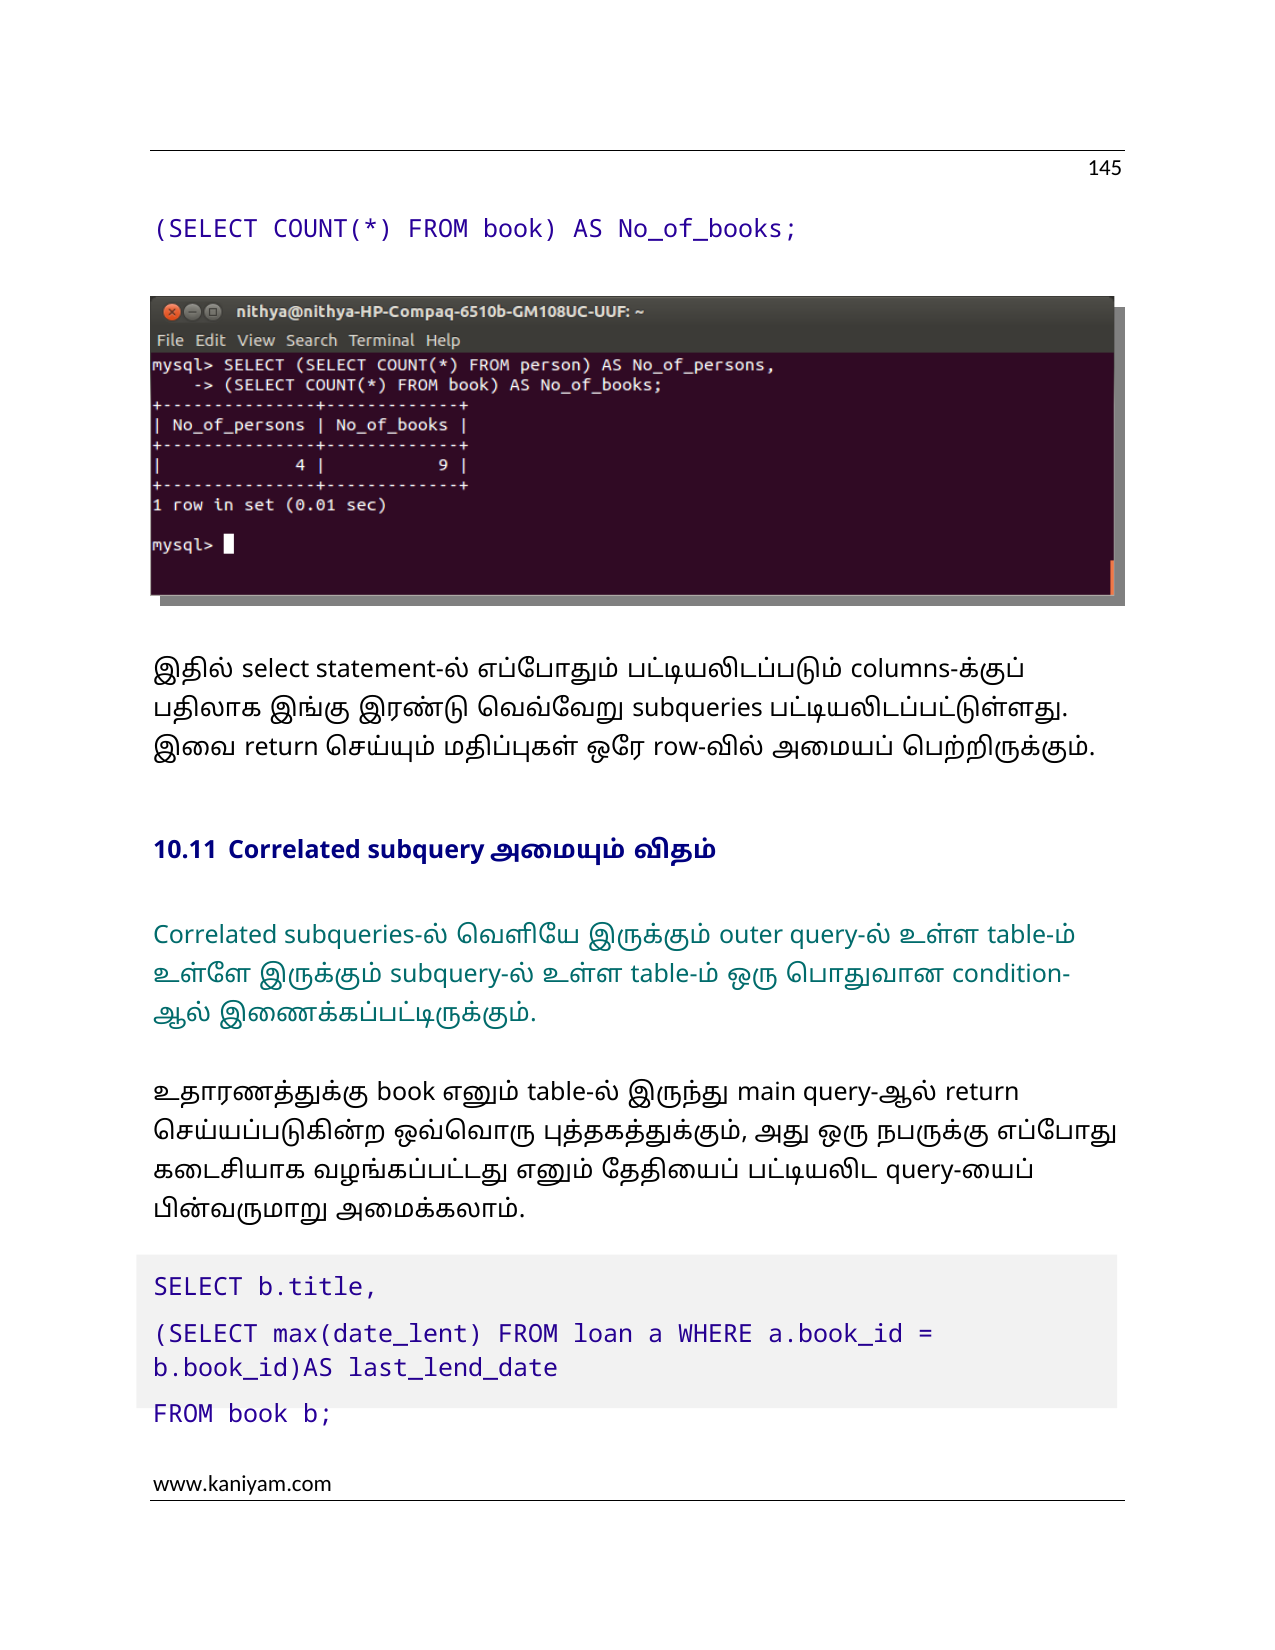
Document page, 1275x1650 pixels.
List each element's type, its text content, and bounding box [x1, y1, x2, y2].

text (SELECT COUNT(*) FROM book) AS No_of_books; [153, 211, 1122, 244]
picture [150, 296, 1115, 596]
text இதில் select statement-ல் எப்போதும் பட்டியலிடப்படும் columns-க்குப் பதிலாக இங்கு இரண்டு வெவ்வேறு subqueries பட்டியலிடப்பட்டுள்ளது. இவை return செய்யும் மதிப்புகள் ஒரே row-வில் அமையப் பெற்றிருக்கும். [153, 596, 1122, 802]
text FROM book b; [153, 1396, 1122, 1430]
text Correlated subqueries-ல் வெளியே இருக்கும் outer query-ல் உள்ள table-ம் உள்ளே இருக்கும் subquery-ல் உள்ள table-ம் ஒரு பொதுவான condition-ஆல் இணைக்கப்பட்டிருக்கும். உதாரணத்துக்கு book எனும் table-ல் இருந்து main query-ஆல் return செய்யப்படுகின்ற ஒவ்வொரு புத்தகத்துக்கும், அது ஒரு நபருக்கு எப்போது கடைசியாக வழங்கப்பட்டது எனும் தேதியைப் பட்டியலிட query-யைப் பின்வருமாறு அமைக்கலாம். [153, 916, 1122, 1225]
subtitle Correlated subqueryஅமையும் விதம் [153, 832, 1122, 866]
